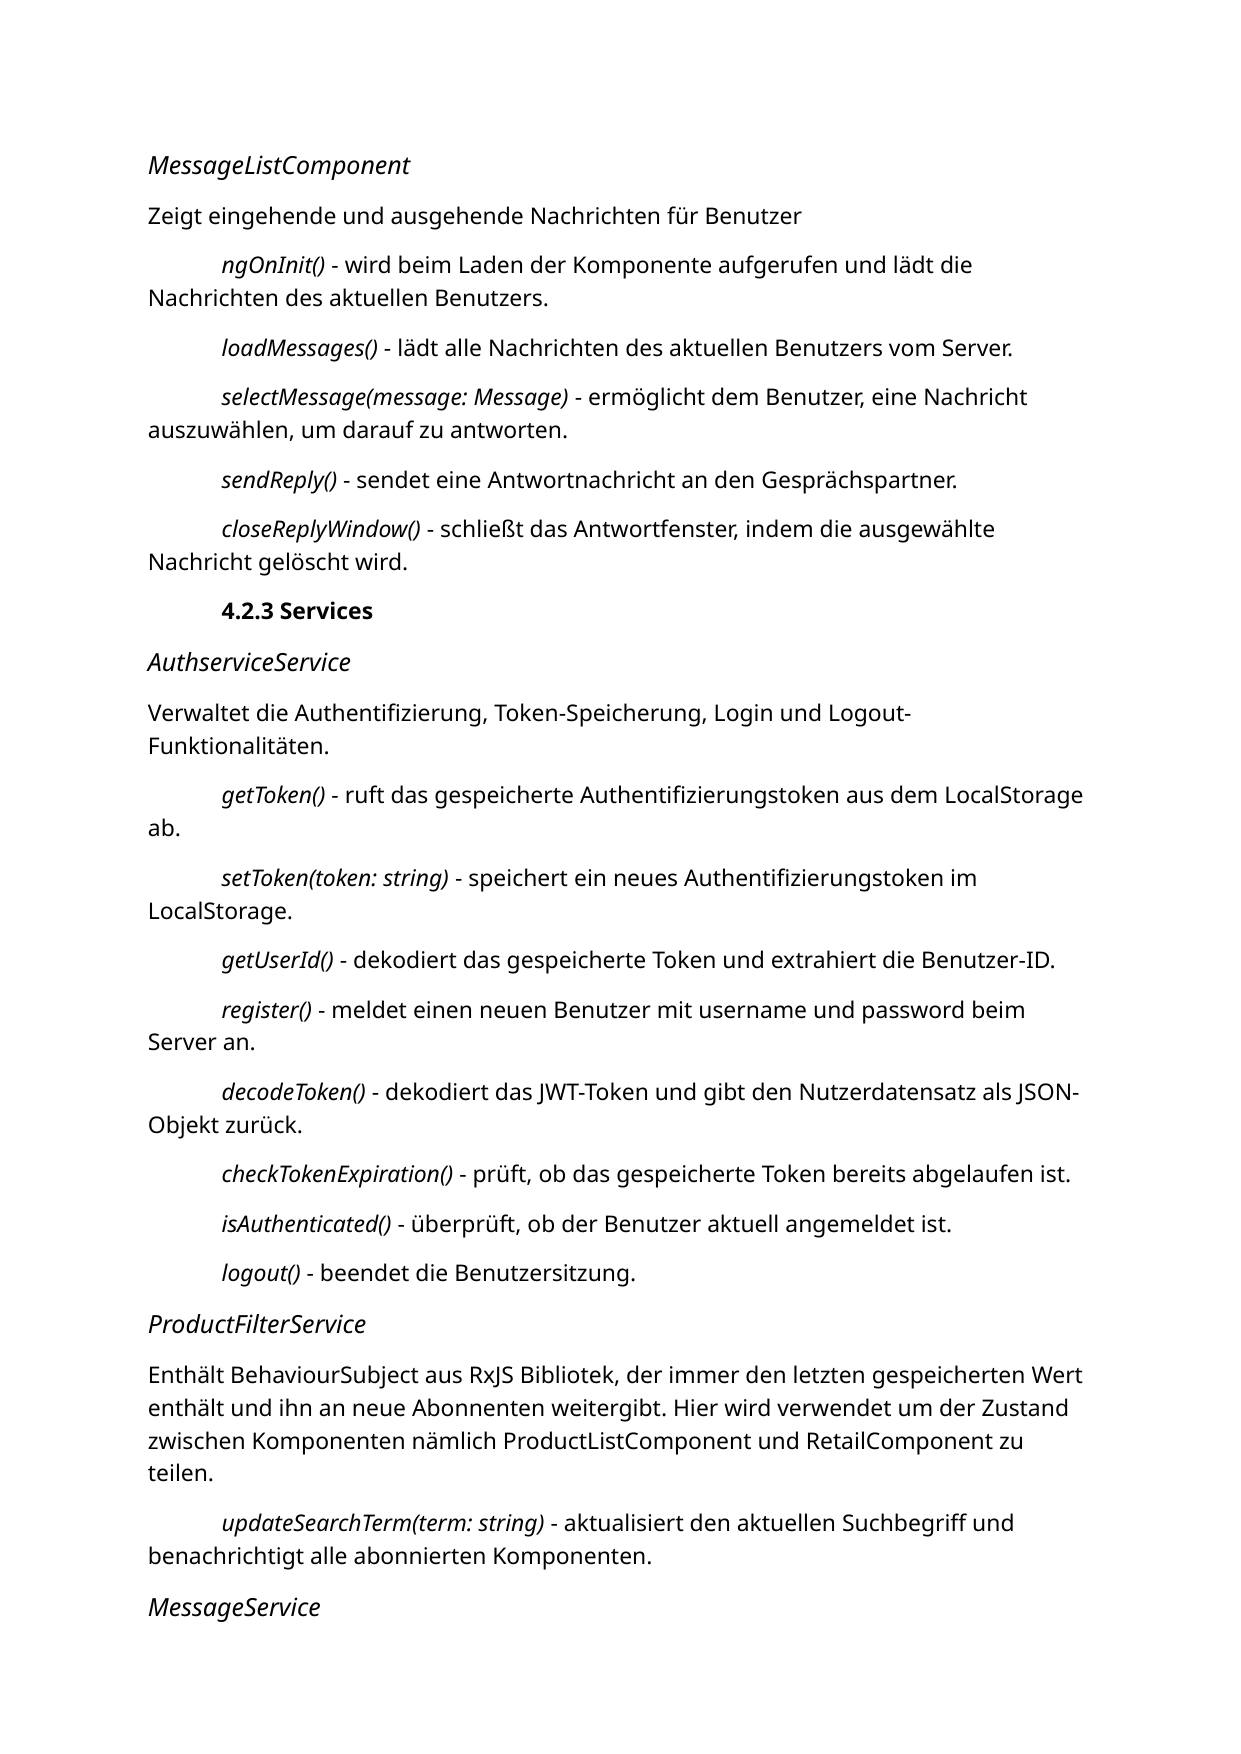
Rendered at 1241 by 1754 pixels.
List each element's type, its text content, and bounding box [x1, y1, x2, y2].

text ngOnInit() - wird beim Laden der Komponente aufgerufen und lädt die Nachrichten des aktuellen Benutzers. [148, 249, 1093, 313]
text isAuthenticated() - überprüft, ob der Benutzer aktuell angemeldet ist. [148, 1208, 1093, 1239]
text register() - meldet einen neuen Benutzer mit username und password beim Server an. [148, 993, 1093, 1058]
text updateSearchTerm(term: string) - aktualisiert den aktuellen Suchbegriff und benachrichtigt alle abonnierten Komponenten. [148, 1507, 1093, 1571]
text AuthserviceService [148, 645, 1093, 679]
text MessageListComponent [148, 148, 1093, 182]
text setToken(token: string) - speichert ein neues Authentifizierungstoken im LocalStorage. [148, 862, 1093, 926]
text ProductFilterService [148, 1307, 1093, 1341]
text MessageService [148, 1589, 1093, 1623]
text loadMessages() - lädt alle Nachrichten des aktuellen Benutzers vom Server. [148, 332, 1093, 363]
text Enthält BehaviourSubject aus RxJS Bibliotek, der immer den letzten gespeicherten Wert enthält und ihn an neue Abonnenten weitergibt. Hier wird verwendet um der Zustand zwischen Komponenten nämlich ProductListComponent und RetailComponent zu teilen. [148, 1359, 1093, 1489]
text Zeigt eingehende und ausgehende Nachrichten für Benutzer [148, 200, 1093, 231]
text getToken() - ruft das gespeicherte Authentifizierungstoken aus dem LocalStorage ab. [148, 779, 1093, 843]
text 4.2.3 Services [148, 595, 1093, 627]
text logout() - beendet die Benutzersitzung. [148, 1257, 1093, 1288]
text selectMessage(message: Message) - ermöglicht dem Benutzer, eine Nachricht auszuwählen, um darauf zu antworten. [148, 381, 1093, 445]
text getUserId() - dekodiert das gespeicherte Token und extrahiert die Benutzer-ID. [148, 944, 1093, 975]
text closeReplyWindow() - schließt das Antwortfenster, indem die ausgewählte Nachricht gelöscht wird. [148, 513, 1093, 577]
text decodeToken() - dekodiert das JWT-Token und gibt den Nutzerdatensatz als JSON-Objekt zurück. [148, 1076, 1093, 1140]
text checkTokenExpiration() - prüft, ob das gespeicherte Token bereits abgelaufen ist. [148, 1158, 1093, 1189]
text sendReply() - sendet eine Antwortnachricht an den Gesprächspartner. [148, 463, 1093, 495]
text Verwaltet die Authentifizierung, Token-Speicherung, Login und Logout-Funktionalitäten. [148, 697, 1093, 761]
